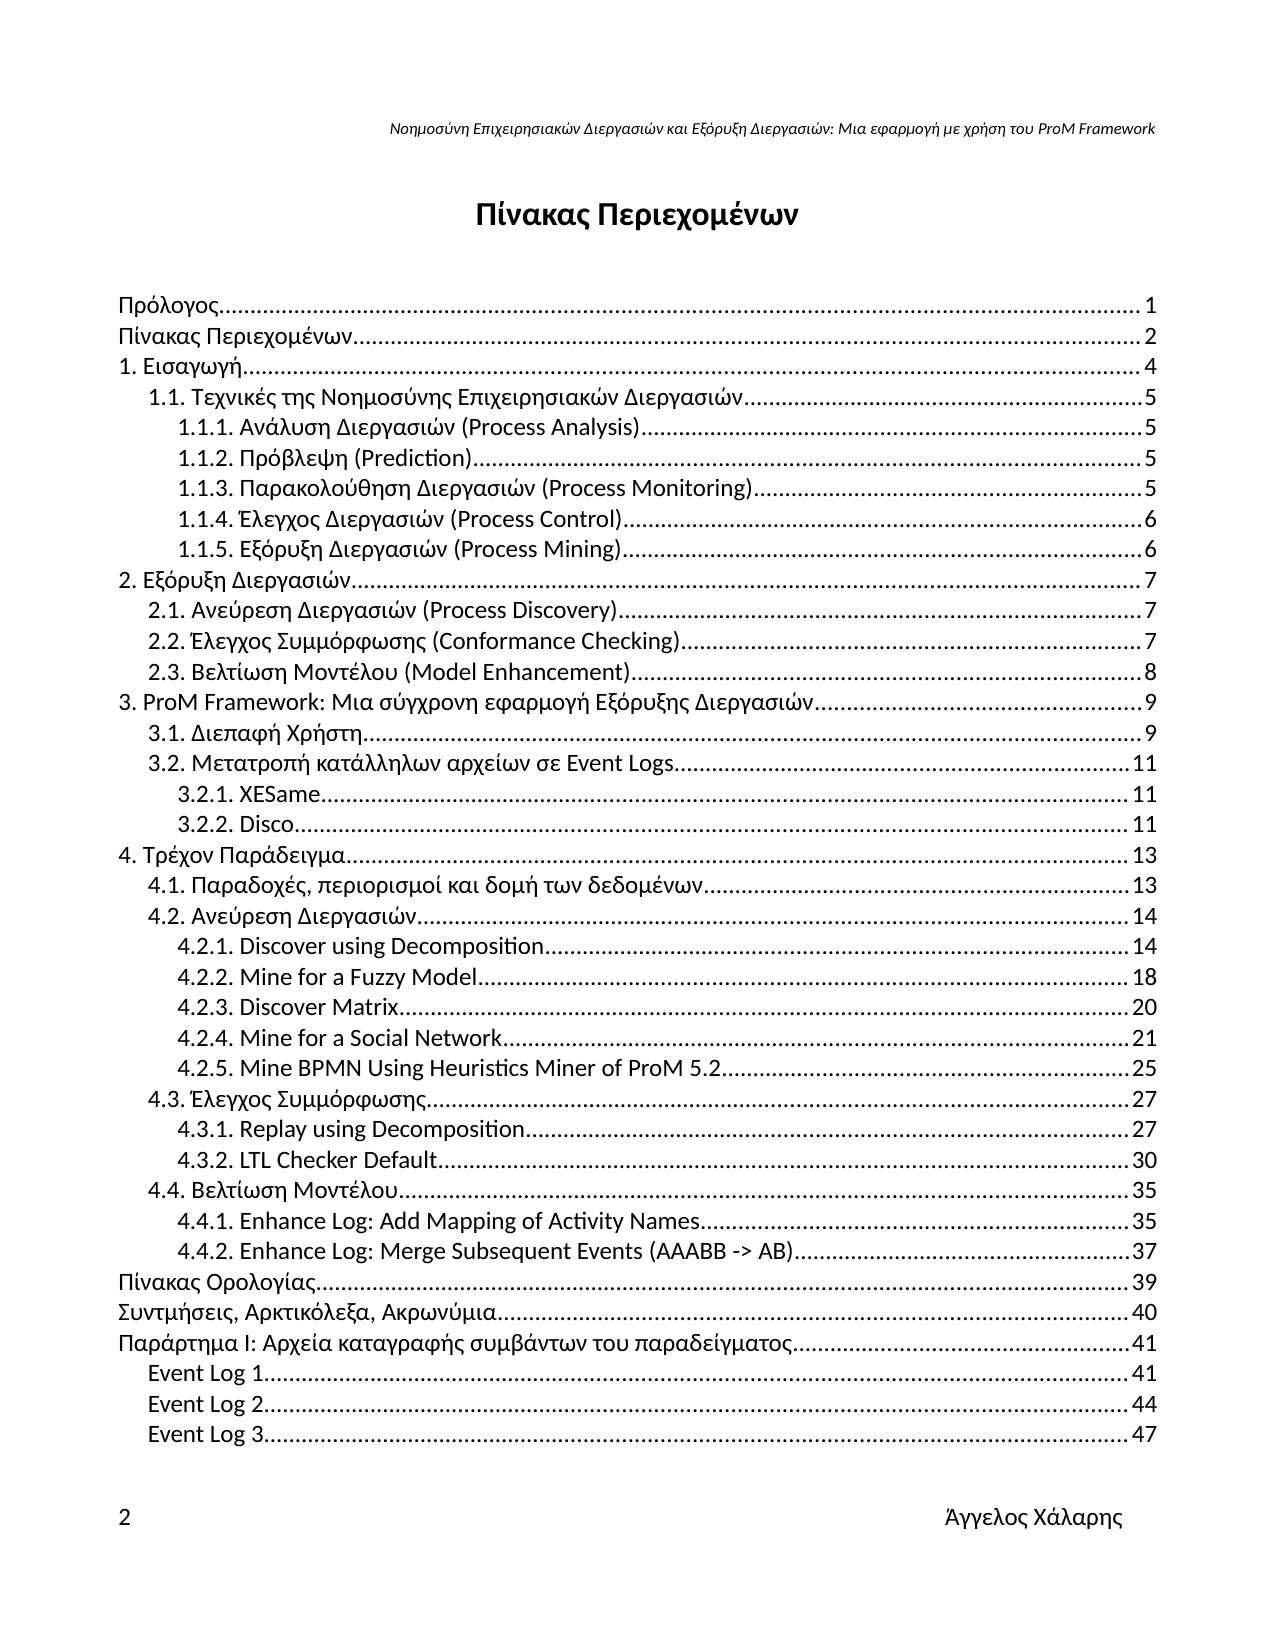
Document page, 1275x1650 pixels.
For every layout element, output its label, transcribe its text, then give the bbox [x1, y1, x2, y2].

text 4.2.3. Discover Matrix 20 [177, 991, 1157, 1022]
text Πρόλογος 1 [118, 289, 1157, 320]
text 2.1. Ανεύρεση Διεργασιών (Process Discovery) 7 [148, 594, 1157, 625]
text 4.3. Έλεγχος Συμμόρφωσης 27 [148, 1083, 1157, 1113]
text 4.4. Βελτίωση Μοντέλου 35 [148, 1174, 1157, 1205]
text 4.2. Ανεύρεση Διεργασιών 14 [148, 900, 1157, 930]
text 2. Εξόρυξη Διεργασιών 7 [118, 564, 1157, 594]
text Πίνακας Ορολογίας 39 [118, 1266, 1157, 1297]
text Event Log 2 44 [148, 1388, 1157, 1419]
subtitle Πίνακας Περιεχομένων [118, 193, 1157, 234]
text 4. Τρέχον Παράδειγμα 13 [118, 839, 1157, 869]
text 1.1. Τεχνικές της Νοημοσύνης Επιχειρησιακών Διεργασιών 5 [148, 381, 1157, 411]
text Πίνακας Περιεχομένων 2 [118, 320, 1157, 350]
text 4.4.2. Enhance Log: Merge Subsequent Events (AAABB -> AB) 37 [177, 1236, 1157, 1266]
text 3. ProM Framework: Μια σύγχρονη εφαρμογή Εξόρυξης Διεργασιών 9 [118, 686, 1157, 717]
text Συντμήσεις, Αρκτικόλεξα, Ακρωνύμια 40 [118, 1297, 1157, 1327]
text 2.2. Έλεγχος Συμμόρφωσης (Conformance Checking) 7 [148, 625, 1157, 656]
text Event Log 1 41 [148, 1358, 1157, 1388]
text 1. Εισαγωγή 4 [118, 350, 1157, 381]
text 4.2.2. Mine for a Fuzzy Model 18 [177, 961, 1157, 991]
text 4.1. Παραδοχές, περιορισμοί και δομή των δεδομένων 13 [148, 869, 1157, 900]
text 4.2.4. Mine for a Social Network 21 [177, 1022, 1157, 1052]
text 3.2. Μετατροπή κατάλληλων αρχείων σε Event Logs 11 [148, 747, 1157, 778]
text 3.2.1. XESame 11 [177, 778, 1157, 808]
text 1.1.1. Ανάλυση Διεργασιών (Process Analysis) 5 [177, 411, 1157, 442]
text 3.2.2. Disco 11 [177, 808, 1157, 839]
text 4.3.2. LTL Checker Default 30 [177, 1144, 1157, 1174]
text 2.3. Βελτίωση Μοντέλου (Model Enhancement) 8 [148, 656, 1157, 686]
text 4.4.1. Enhance Log: Add Mapping of Activity Names 35 [177, 1205, 1157, 1236]
text Event Log 3 47 [148, 1419, 1157, 1449]
text 1.1.3. Παρακολούθηση Διεργασιών (Process Monitoring) 5 [177, 472, 1157, 503]
text 1.1.2. Πρόβλεψη (Prediction) 5 [177, 442, 1157, 472]
text 3.1. Διεπαφή Χρήστη 9 [148, 717, 1157, 747]
text 4.2.1. Discover using Decomposition 14 [177, 930, 1157, 961]
text 1.1.5. Εξόρυξη Διεργασιών (Process Mining) 6 [177, 533, 1157, 564]
text 4.2.5. Mine BPMN Using Heuristics Miner of ProM 5.2 25 [177, 1052, 1157, 1083]
text 1.1.4. Έλεγχος Διεργασιών (Process Control) 6 [177, 503, 1157, 533]
text 4.3.1. Replay using Decomposition 27 [177, 1113, 1157, 1144]
text Παράρτημα Ι: Αρχεία καταγραφής συμβάντων του παραδείγματος 41 [118, 1327, 1157, 1358]
